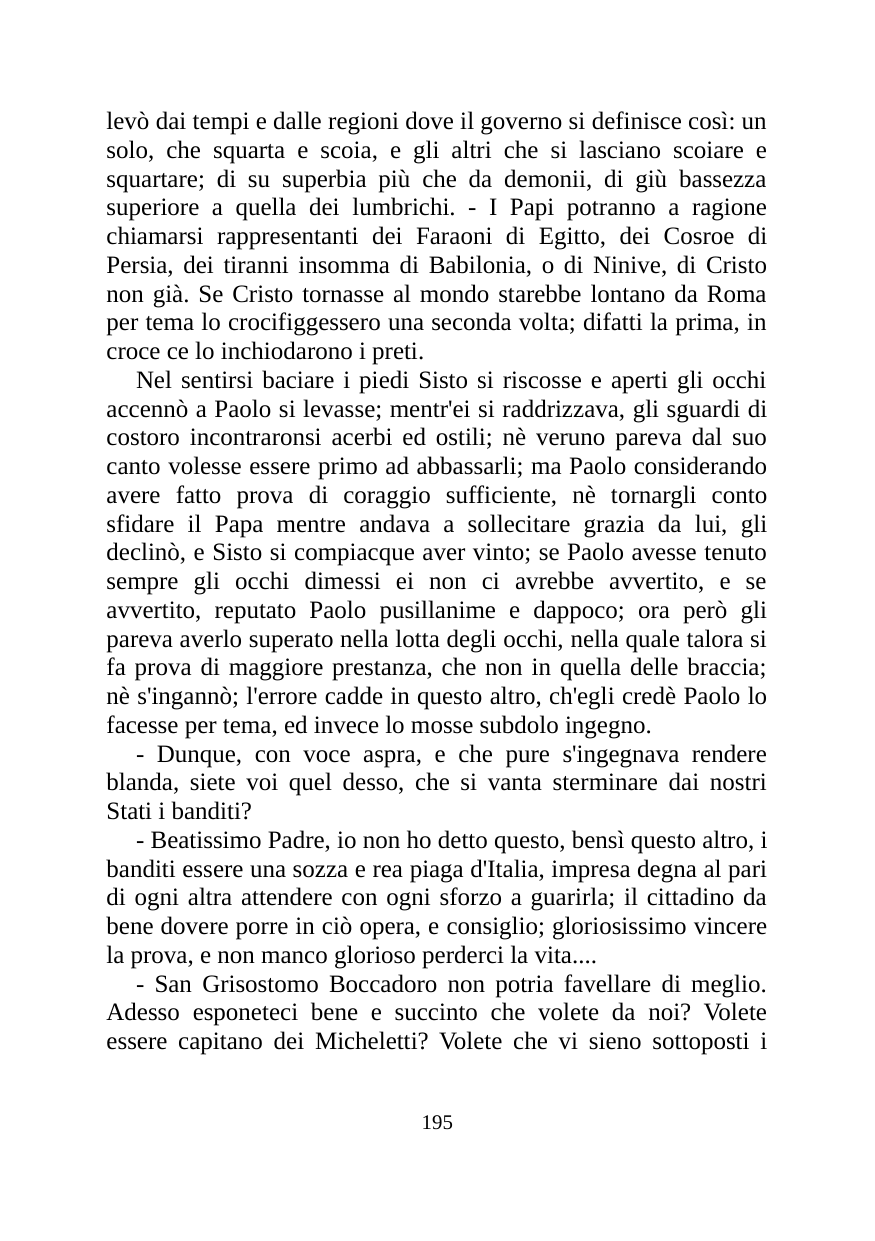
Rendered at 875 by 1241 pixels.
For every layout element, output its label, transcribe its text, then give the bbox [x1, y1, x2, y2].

text - Dunque, con voce aspra, e che pure s'ingegnava rendere blanda, siete voi quel desso, che si vanta sterminare dai nostri Stati i banditi? [106, 739, 768, 825]
text - San Grisostomo Boccadoro non potria favellare di meglio. Adesso esponeteci bene e succinto che volete da noi? Volete essere capitano dei Micheletti? Volete che vi sieno sottoposti i [106, 969, 768, 1055]
text levò dai tempi e dalle regioni dove il governo si definisce così: un solo, che squarta e scoia, e gli altri che si lasciano scoiare e squartare; di su superbia più che da demonii, di giù bassezza superiore a quella dei lumbrichi. - I Papi potranno a ragione chiamarsi rappresentanti dei Faraoni di Egitto, dei Cosroe di Persia, dei tiranni insomma di Babilonia, o di Ninive, di Cristo non già. Se Cristo tornasse al mondo starebbe lontano da Roma per tema lo crocifiggessero una seconda volta; difatti la prima, in croce ce lo inchiodarono i preti. [106, 106, 768, 365]
text - Beatissimo Padre, io non ho detto questo, bensì questo altro, i banditi essere una sozza e rea piaga d'Italia, impresa degna al pari di ogni altra attendere con ogni sforzo a guarirla; il cittadino da bene dovere porre in ciò opera, e consiglio; gloriosissimo vincere la prova, e non manco glorioso perderci la vita.... [106, 825, 768, 969]
text Nel sentirsi baciare i piedi Sisto si riscosse e aperti gli occhi accennò a Paolo si levasse; mentr'ei si raddrizzava, gli sguardi di costoro incontraronsi acerbi ed ostili; nè veruno pareva dal suo canto volesse essere primo ad abbassarli; ma Paolo considerando avere fatto prova di coraggio sufficiente, nè tornargli conto sfidare il Papa mentre andava a sollecitare grazia da lui, gli declinò, e Sisto si compiacque aver vinto; se Paolo avesse tenuto sempre gli occhi dimessi ei non ci avrebbe avvertito, e se avvertito, reputato Paolo pusillanime e dappoco; ora però gli pareva averlo superato nella lotta degli occhi, nella quale talora si fa prova di maggiore prestanza, che non in quella delle braccia; nè s'ingannò; l'errore cadde in questo altro, ch'egli credè Paolo lo facesse per tema, ed invece lo mosse subdolo ingegno. [106, 365, 768, 739]
